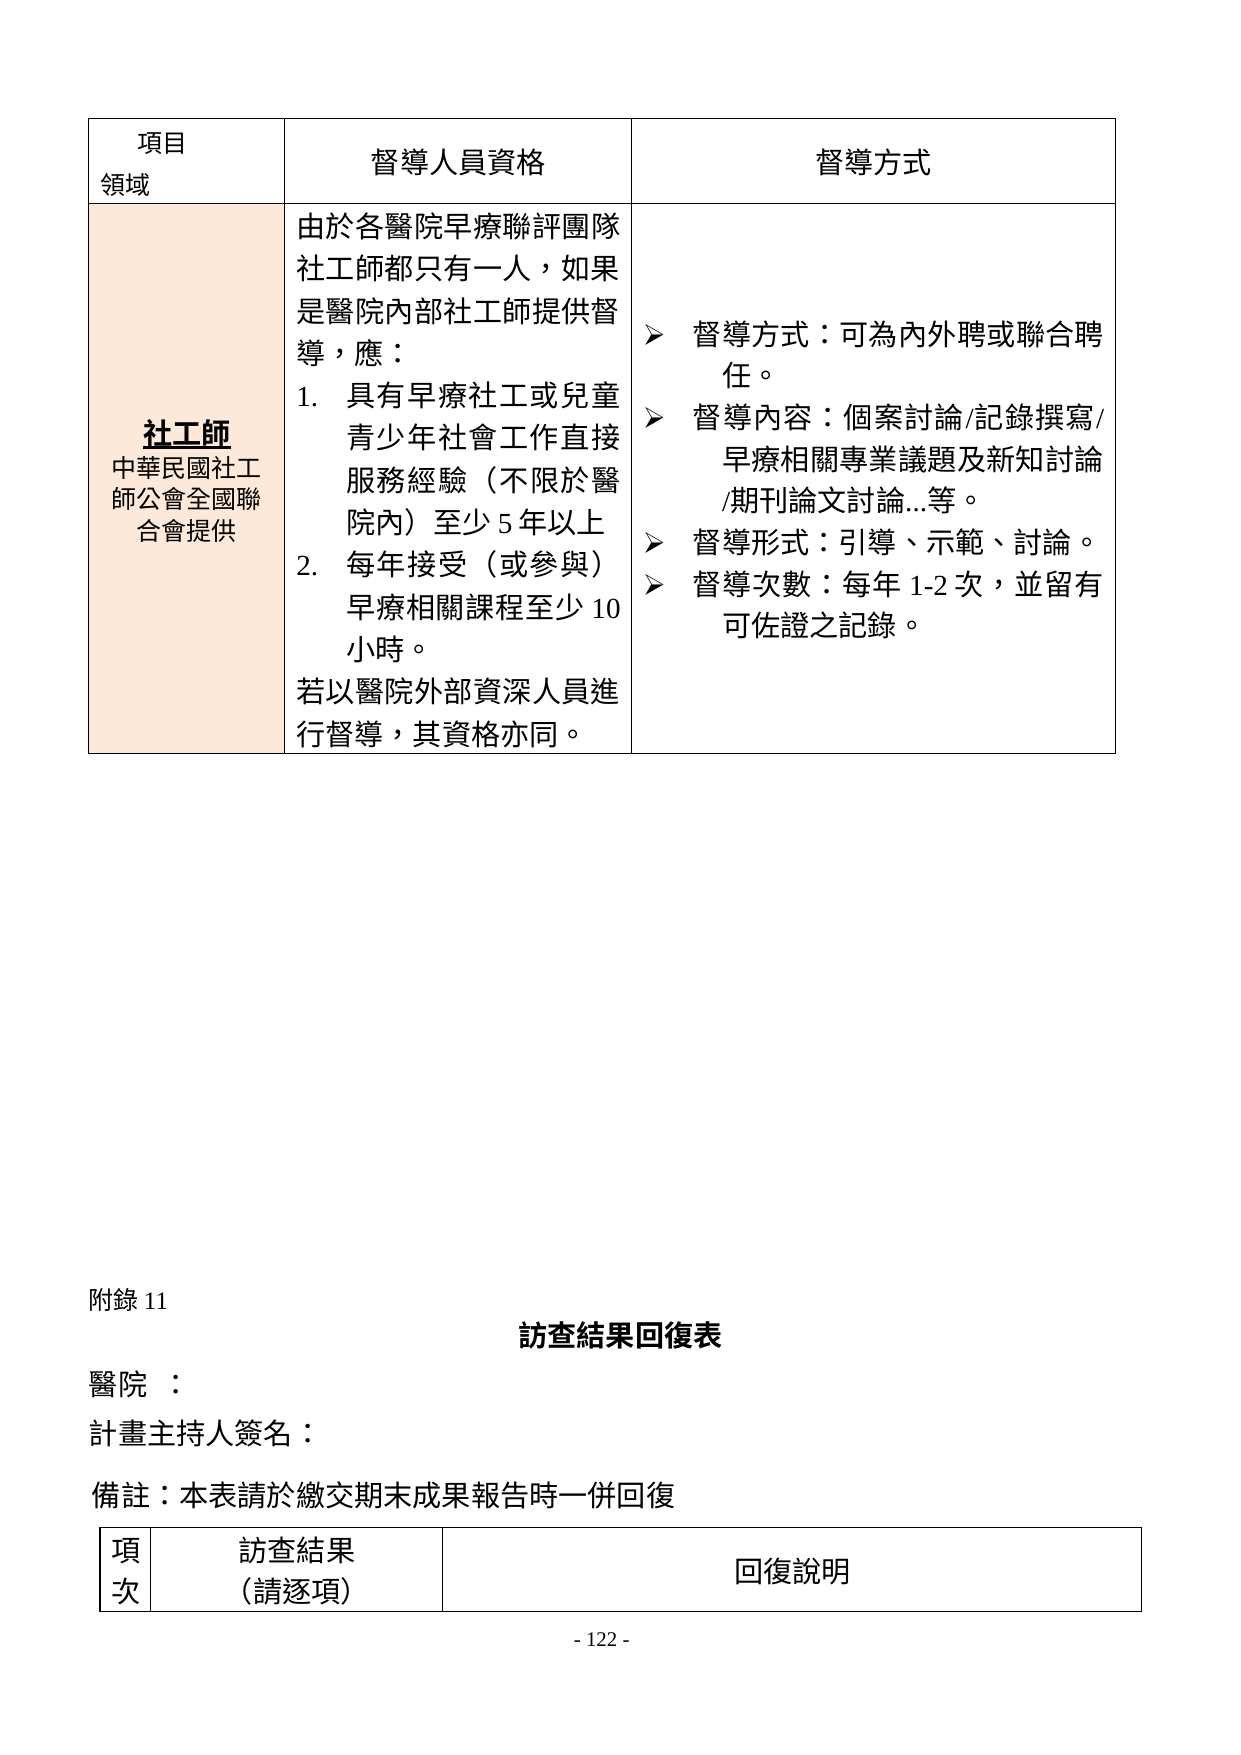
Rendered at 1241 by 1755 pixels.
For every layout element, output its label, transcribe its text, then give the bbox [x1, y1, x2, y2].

table_header 訪查結果 （請逐項） [151, 1528, 442, 1611]
table_header 項目 領域 [89, 119, 284, 202]
table_cell 由於各醫院早療聯評團隊社工師都只有一人，如果是醫院內部社工師提供督導，應： 具有早療社工或兒童青少年社會工作直接服務經驗（不限於醫院內）至少5年以上 每年接受（或參與）早療相關課程至少10小時。 若以醫院外部資深人員進行督導，其資格亦同。 [285, 204, 631, 753]
table_header 督導方式 [632, 119, 1115, 202]
table_cell 社工師 中華民國社工師公會全國聯合會提供 [89, 204, 284, 753]
text 訪查結果回復表 [89, 1317, 1152, 1354]
table_header 項次 [101, 1528, 150, 1611]
table_cell 督導方式：可為內外聘或聯合聘任。 督導內容：個案討論/記錄撰寫/早療相關專業議題及新知討論/期刊論文討論...等。 督導形式：引導、示範、討論。 督導次數：每年1-2次，並留有可佐證之記錄。 [632, 204, 1115, 753]
text 附錄11 [89, 1279, 1152, 1317]
table_header 回復說明 [443, 1528, 1141, 1611]
table_header 督導人員資格 [285, 119, 631, 202]
text 備註：本表請於繳交期末成果報告時一併回復 [92, 1473, 1152, 1514]
text 醫院 ： [89, 1362, 1152, 1403]
text 計畫主持人簽名： [89, 1411, 1152, 1453]
